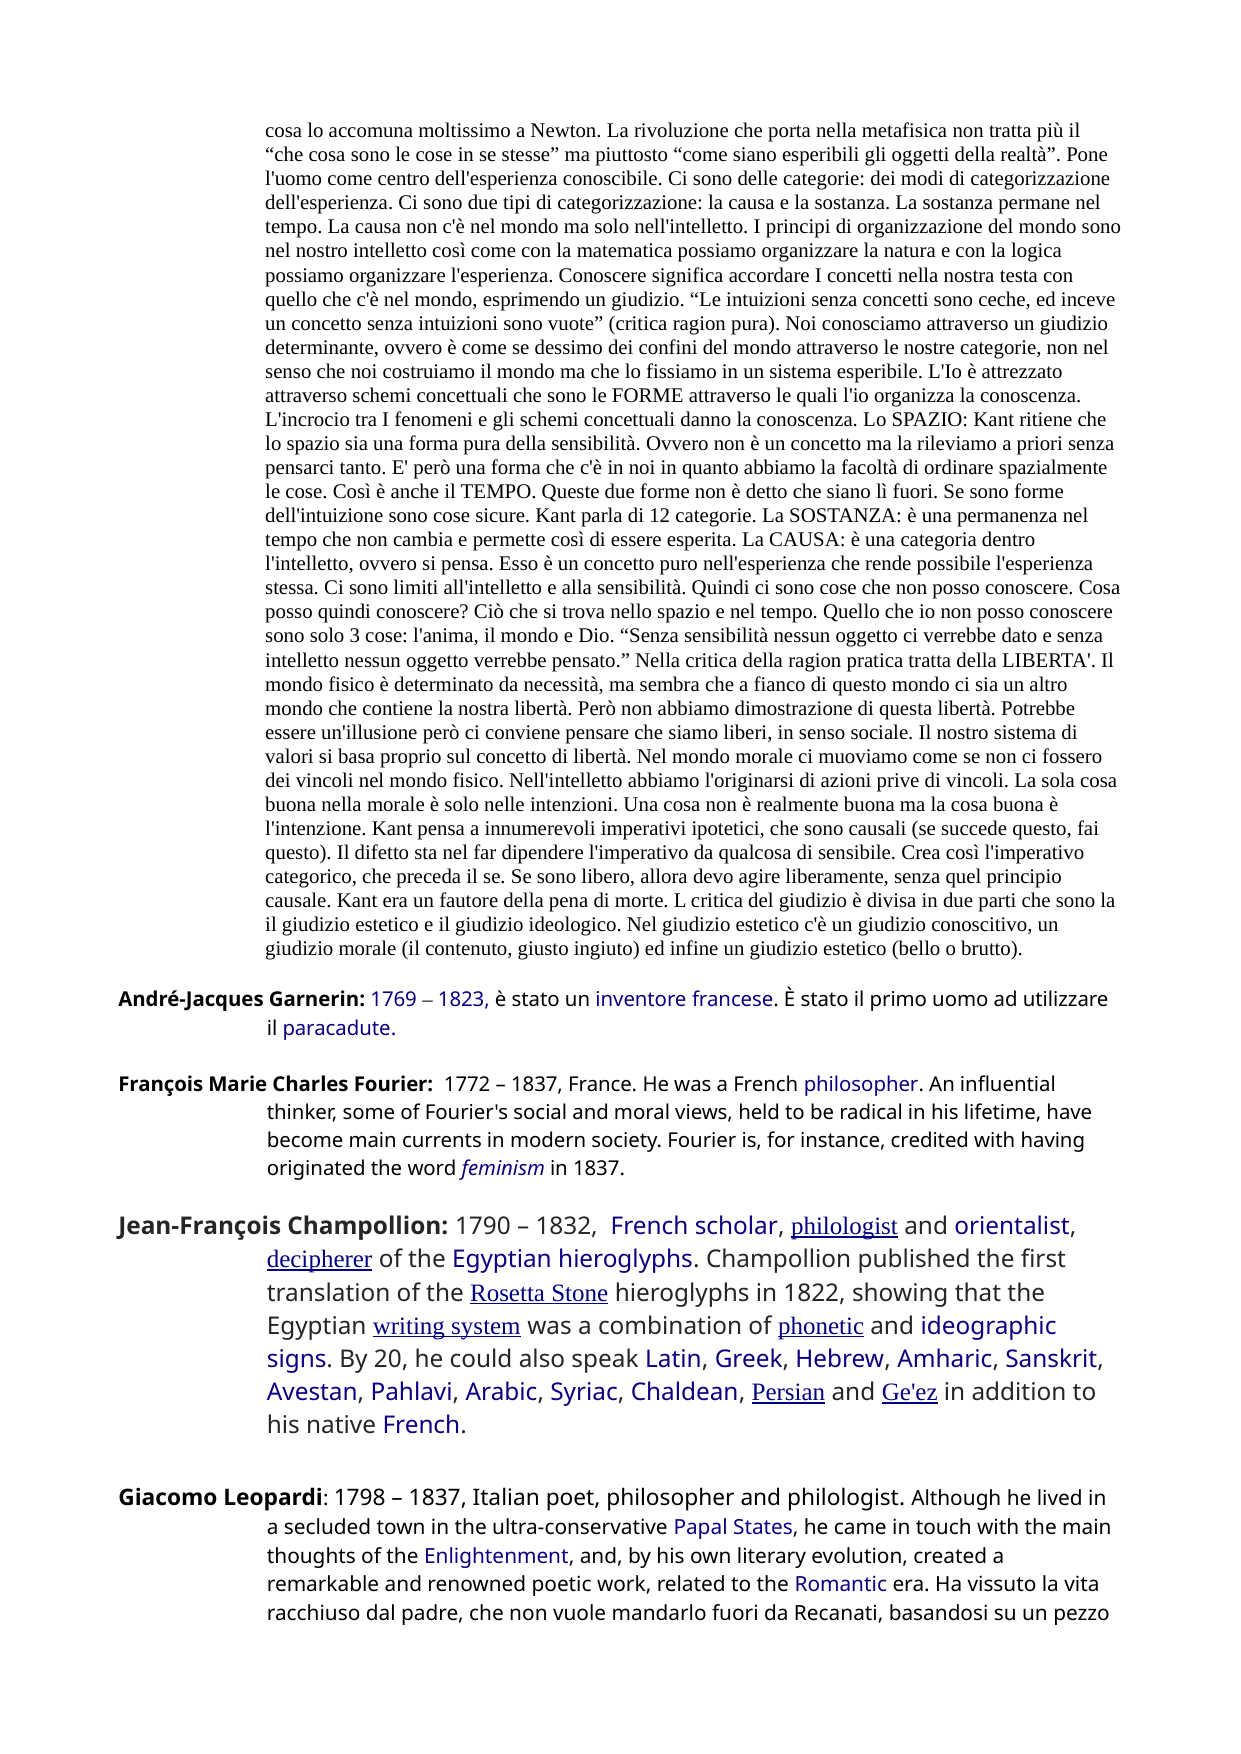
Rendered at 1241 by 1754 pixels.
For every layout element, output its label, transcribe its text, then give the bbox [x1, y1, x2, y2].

text François Marie Charles Fourier: 1772 – 1837, France. He was a French philosopher. An influential thinker, some of Fourier's social and moral views, held to be radical in his lifetime, have become main currents in modern society. Fourier is, for instance, credited with having originated the word feminism in 1837. [118, 1070, 1122, 1181]
text Giacomo Leopardi: 1798 – 1837, Italian poet, philosopher and philologist. Although he lived in a secluded town in the ultra-conservative Papal States, he came in touch with the main thoughts of the Enlightenment, and, by his own literary evolution, created a remarkable and renowned poetic work, related to the Romantic era. Ha vissuto la vita racchiuso dal padre, che non vuole mandarlo fuori da Recanati, basandosi su un pezzo [118, 1481, 1122, 1626]
text Jean-François Champollion: 1790 – 1832, French scholar, philologist and orientalist, decipherer of the Egyptian hieroglyphs. Champollion published the first translation of the Rosetta Stone hieroglyphs in 1822, showing that the Egyptian writing system was a combination of phonetic and ideographic signs. By 20, he could also speak Latin, Greek, Hebrew, Amharic, Sanskrit, Avestan, Pahlavi, Arabic, Syriac, Chaldean, Persian and Ge'ez in addition to his native French. [118, 1208, 1122, 1441]
text André-Jacques Garnerin: 1769 – 1823, è stato un inventore francese. È stato il primo uomo ad utilizzare il paracadute. [118, 984, 1122, 1041]
text cosa lo accomuna moltissimo a Newton. La rivoluzione che porta nella metafisica non tratta più il “che cosa sono le cose in se stesse” ma piuttosto “come siano esperibili gli oggetti della realtà”. Pone l'uomo come centro dell'esperienza conoscibile. Ci sono delle categorie: dei modi di categorizzazione dell'esperienza. Ci sono due tipi di categorizzazione: la causa e la sostanza. La sostanza permane nel tempo. La causa non c'è nel mondo ma solo nell'intelletto. I principi di organizzazione del mondo sono nel nostro intelletto così come con la matematica possiamo organizzare la natura e con la logica possiamo organizzare l'esperienza. Conoscere significa accordare I concetti nella nostra testa con quello che c'è nel mondo, esprimendo un giudizio. “Le intuizioni senza concetti sono ceche, ed inceve un concetto senza intuizioni sono vuote” (critica ragion pura). Noi conosciamo attraverso un giudizio determinante, ovvero è come se dessimo dei confini del mondo attraverso le nostre categorie, non nel senso che noi costruiamo il mondo ma che lo fissiamo in un sistema esperibile. L'Io è attrezzato attraverso schemi concettuali che sono le FORME attraverso le quali l'io organizza la conoscenza. L'incrocio tra I fenomeni e gli schemi concettuali danno la conoscenza. Lo SPAZIO: Kant ritiene che lo spazio sia una forma pura della sensibilità. Ovvero non è un concetto ma la rileviamo a priori senza pensarci tanto. E' però una forma che c'è in noi in quanto abbiamo la facoltà di ordinare spazialmente le cose. Così è anche il TEMPO. Queste due forme non è detto che siano lì fuori. Se sono forme dell'intuizione sono cose sicure. Kant parla di 12 categorie. La SOSTANZA: è una permanenza nel tempo che non cambia e permette così di essere esperita. La CAUSA: è una categoria dentro l'intelletto, ovvero si pensa. Esso è un concetto puro nell'esperienza che rende possibile l'esperienza stessa. Ci sono limiti all'intelletto e alla sensibilità. Quindi ci sono cose che non posso conoscere. Cosa posso quindi conoscere? Ciò che si trova nello spazio e nel tempo. Quello che io non posso conoscere sono solo 3 cose: l'anima, il mondo e Dio. “Senza sensibilità nessun oggetto ci verrebbe dato e senza intelletto nessun oggetto verrebbe pensato.” Nella critica della ragion pratica tratta della LIBERTA'. Il mondo fisico è determinato da necessità, ma sembra che a fianco di questo mondo ci sia un altro mondo che contiene la nostra libertà. Però non abbiamo dimostrazione di questa libertà. Potrebbe essere un'illusione però ci conviene pensare che siamo liberi, in senso sociale. Il nostro sistema di valori si basa proprio sul concetto di libertà. Nel mondo morale ci muoviamo come se non ci fossero dei vincoli nel mondo fisico. Nell'intelletto abbiamo l'originarsi di azioni prive di vincoli. La sola cosa buona nella morale è solo nelle intenzioni. Una cosa non è realmente buona ma la cosa buona è l'intenzione. Kant pensa a innumerevoli imperativi ipotetici, che sono causali (se succede questo, fai questo). Il difetto sta nel far dipendere l'imperativo da qualcosa di sensibile. Crea così l'imperativo categorico, che preceda il se. Se sono libero, allora devo agire liberamente, senza quel principio causale. Kant era un fautore della pena di morte. L critica del giudizio è divisa in due parti che sono la il giudizio estetico e il giudizio ideologico. Nel giudizio estetico c'è un giudizio conoscitivo, un giudizio morale (il contenuto, giusto ingiuto) ed infine un giudizio estetico (bello o brutto). [118, 118, 1122, 960]
